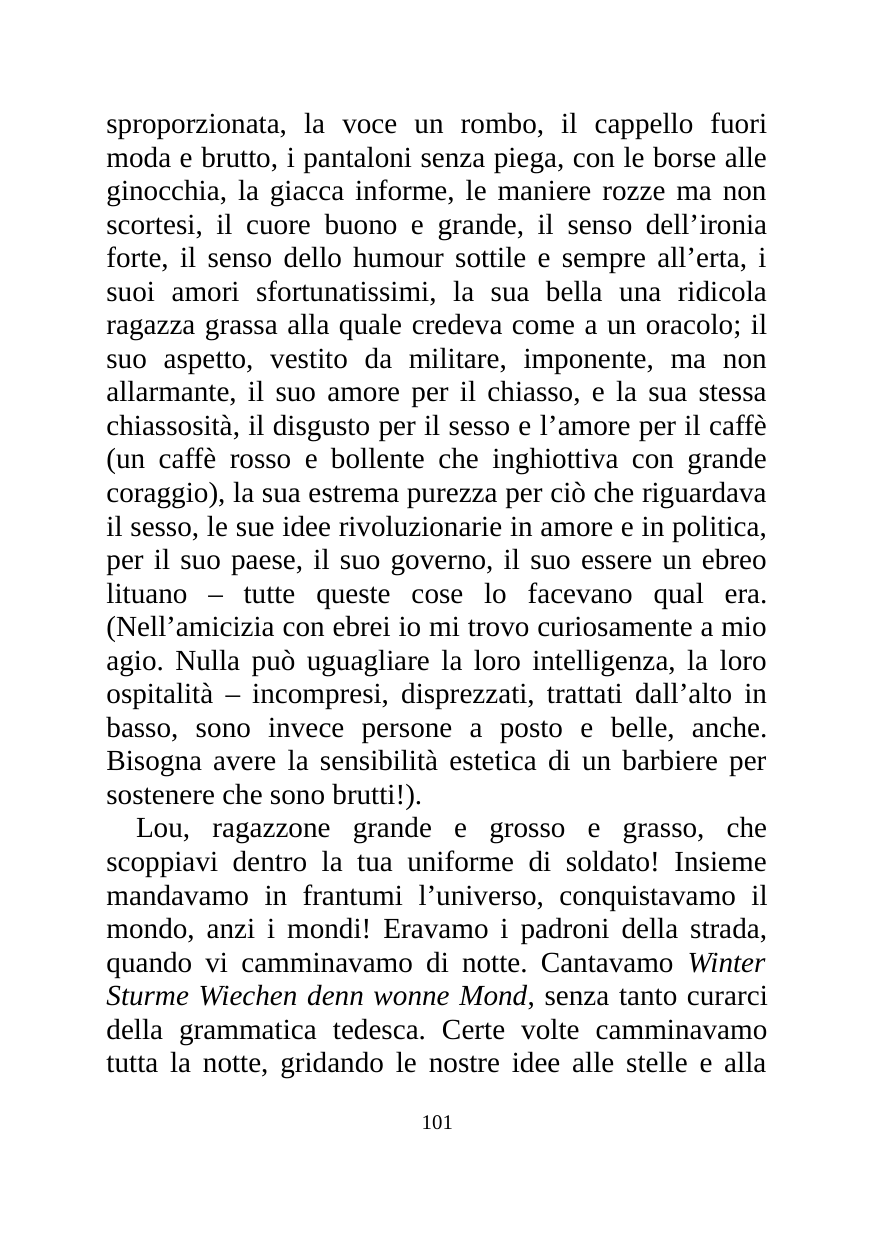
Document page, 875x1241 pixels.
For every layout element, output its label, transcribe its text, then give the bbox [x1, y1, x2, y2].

text Lou, ragazzone grande e grosso e grasso, che scoppiavi dentro la tua uniforme di soldato! Insieme mandavamo in frantumi l’universo, conquistavamo il mondo, anzi i mondi! Eravamo i padroni della strada, quando vi camminavamo di notte. Cantavamo Winter Sturme Wiechen denn wonne Mond, senza tanto curarci della grammatica tedesca. Certe volte camminavamo tutta la notte, gridando le nostre idee alle stelle e alla [106, 811, 768, 1079]
text sproporzionata, la voce un rombo, il cappello fuori moda e brutto, i pantaloni senza piega, con le borse alle ginocchia, la giacca informe, le maniere rozze ma non scortesi, il cuore buono e grande, il senso dell’ironia forte, il senso dello humour sottile e sempre all’erta, i suoi amori sfortunatissimi, la sua bella una ridicola ragazza grassa alla quale credeva come a un oracolo; il suo aspetto, vestito da militare, imponente, ma non allarmante, il suo amore per il chiasso, e la sua stessa chiassosità, il disgusto per il sesso e l’amore per il caffè (un caffè rosso e bollente che inghiottiva con grande coraggio), la sua estrema purezza per ciò che riguardava il sesso, le sue idee rivoluzionarie in amore e in politica, per il suo paese, il suo governo, il suo essere un ebreo lituano – tutte queste cose lo facevano qual era. (Nell’amicizia con ebrei io mi trovo curiosamente a mio agio. Nulla può uguagliare la loro intelligenza, la loro ospitalità – incompresi, disprezzati, trattati dall’alto in basso, sono invece persone a posto e belle, anche. Bisogna avere la sensibilità estetica di un barbiere per sostenere che sono brutti!). [106, 106, 768, 811]
